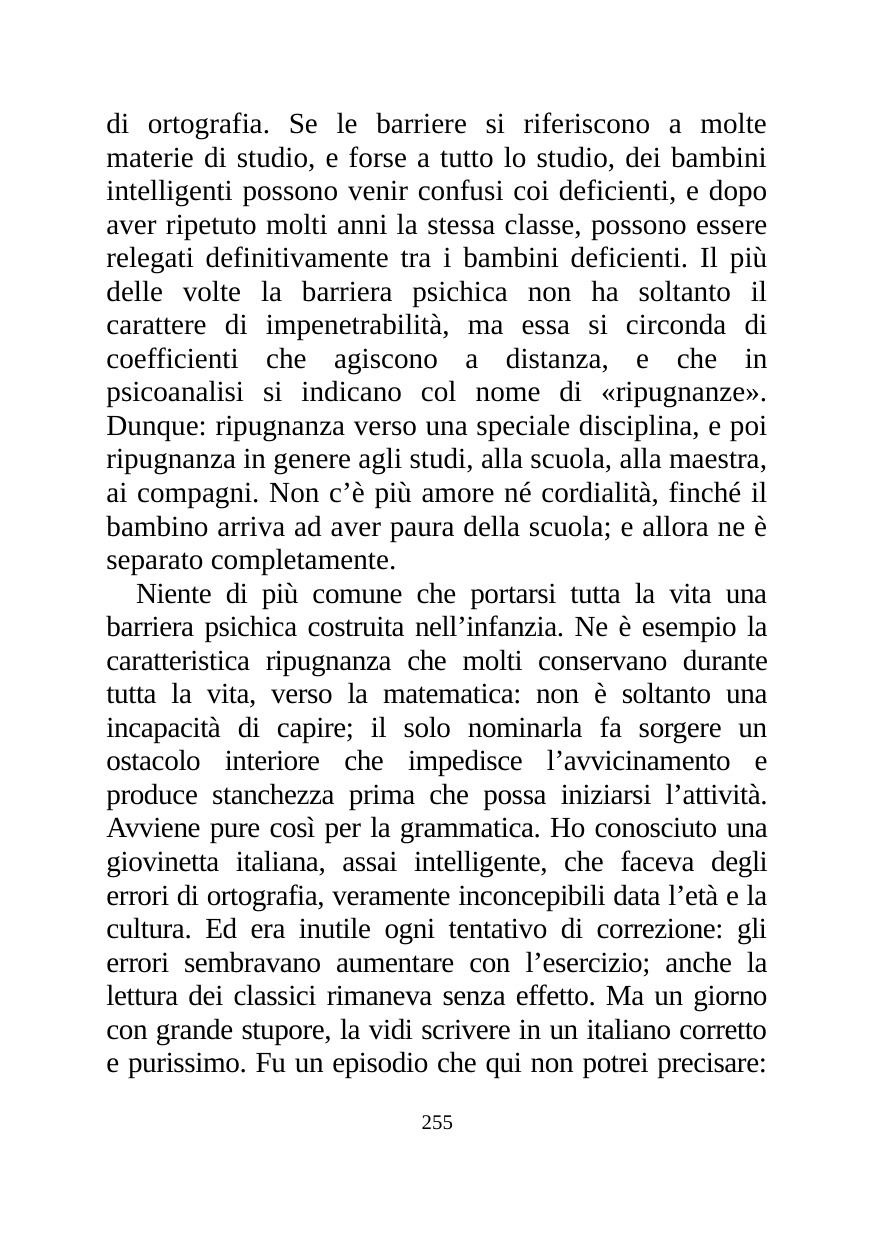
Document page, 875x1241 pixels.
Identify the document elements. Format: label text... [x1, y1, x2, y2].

text Niente di più comune che portarsi tutta la vita una barriera psichica costruita nell’infanzia. Ne è esempio la caratteristica ripugnanza che molti conservano durante tutta la vita, verso la matematica: non è soltanto una incapacità di capire; il solo nominarla fa sorgere un ostacolo interiore che impedisce l’avvicinamento e produce stanchezza prima che possa iniziarsi l’attività. Avviene pure così per la grammatica. Ho conosciuto una giovinetta italiana, assai intelligente, che faceva degli errori di ortografia, veramente inconcepibili data l’età e la cultura. Ed era inutile ogni tentativo di correzione: gli errori sembravano aumentare con l’esercizio; anche la lettura dei classici rimaneva senza effetto. Ma un giorno con grande stupore, la vidi scrivere in un italiano corretto e purissimo. Fu un episodio che qui non potrei precisare: [106, 576, 768, 1079]
text di ortografia. Se le barriere si riferiscono a molte materie di studio, e forse a tutto lo studio, dei bambini intelligenti possono venir confusi coi deficienti, e dopo aver ripetuto molti anni la stessa classe, possono essere relegati definitivamente tra i bambini deficienti. Il più delle volte la barriera psichica non ha soltanto il carattere di impenetrabilità, ma essa si circonda di coefficienti che agiscono a distanza, e che in psicoanalisi si indicano col nome di «ripugnanze». Dunque: ripugnanza verso una speciale disciplina, e poi ripugnanza in genere agli studi, alla scuola, alla maestra, ai compagni. Non c’è più amore né cordialità, finché il bambino arriva ad aver paura della scuola; e allora ne è separato completamente. [106, 106, 768, 576]
